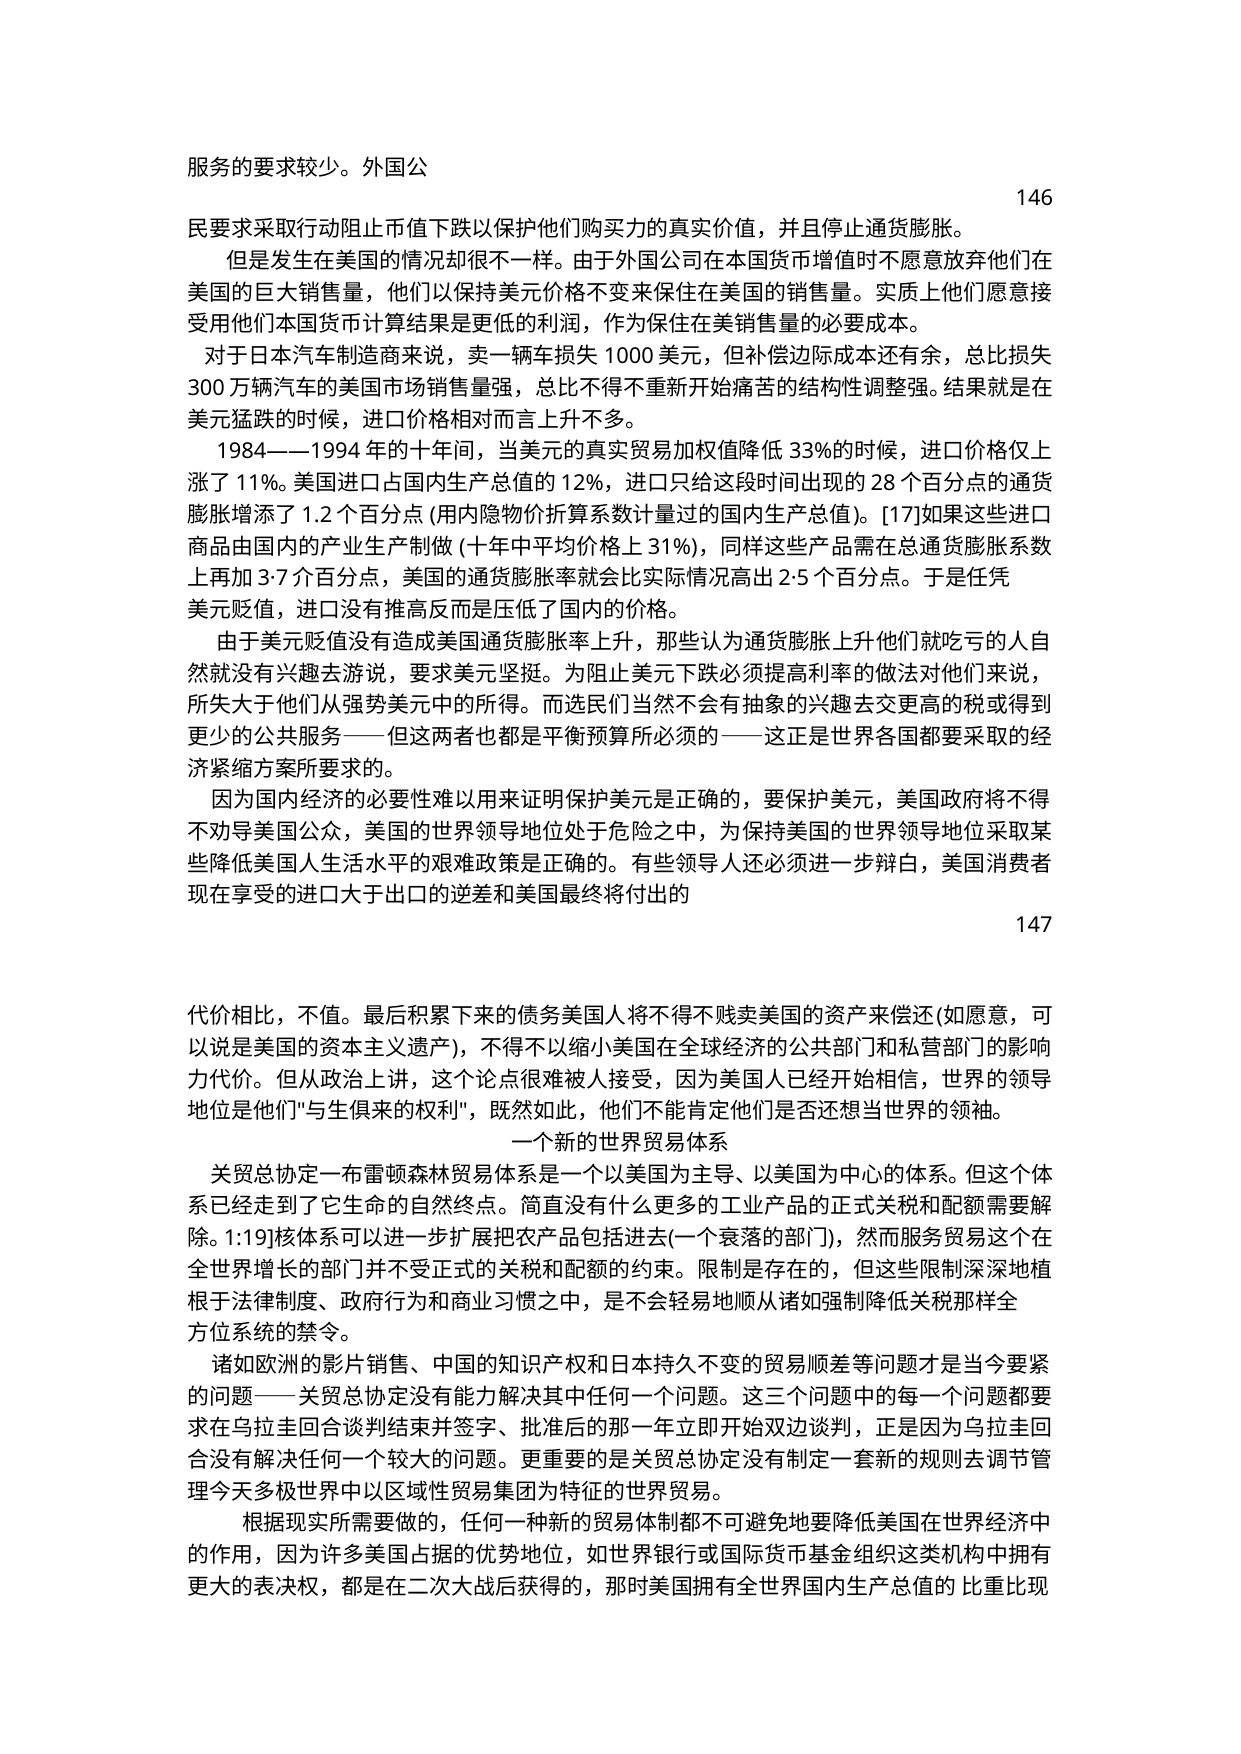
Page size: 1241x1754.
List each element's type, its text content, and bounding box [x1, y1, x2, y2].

text 方位系统的禁令。 [187, 1315, 1053, 1347]
text 关贸总协定一布雷顿森林贸易体系是一个以美国为主导、以美国为中心的体系。但这个体系已经走到了它生命的自然终点。简直没有什么更多的工业产品的正式关税和配额需要解除。1:19]核体系可以进一步扩展把农产品包括进去(一个衰落的部门)，然而服务贸易这个在全世界增长的部门并不受正式的关税和配额的约束。限制是存在的，但这些限制深深地植根于法律制度、政府行为和商业习惯之中，是不会轻易地顺从诸如强制降低关税那样全 [187, 1157, 1053, 1315]
text 民要求采取行动阻止币值下跌以保护他们购买力的真实价值，并且停止通货膨胀。 [187, 211, 1053, 243]
text 一个新的世界贸易体系 [187, 1125, 1053, 1157]
text 因为国内经济的必要性难以用来证明保护美元是正确的，要保护美元，美国政府将不得不劝导美国公众，美国的世界领导地位处于危险之中，为保持美国的世界领导地位采取某些降低美国人生活水平的艰难政策是正确的。有些领导人还必须进一步辩白，美国消费者现在享受的进口大于出口的逆差和美国最终将付出的 [187, 782, 1053, 909]
text 由于美元贬值没有造成美国通货膨胀率上升，那些认为通货膨胀上升他们就吃亏的人自然就没有兴趣去游说，要求美元坚挺。为阻止美元下跌必须提高利率的做法对他们来说，所失大于他们从强势美元中的所得。而选民们当然不会有抽象的兴趣去交更高的税或得到更少的公共服务——但这两者也都是平衡预算所必须的——这正是世界各国都要采取的经济紧缩方案所要求的。 [187, 624, 1053, 782]
text 代价相比，不值。最后积累下来的债务美国人将不得不贱卖美国的资产来偿还(如愿意，可以说是美国的资本主义遗产)，不得不以缩小美国在全球经济的公共部门和私营部门的影响力代价。但从政治上讲，这个论点很难被人接受，因为美国人已经开始相信，世界的领导地位是他们"与生俱来的权利"，既然如此，他们不能肯定他们是否还想当世界的领袖。 [187, 998, 1053, 1125]
text 根据现实所需要做的，任何一种新的贸易体制都不可避免地要降低美国在世界经济中的作用，因为许多美国占据的优势地位，如世界银行或国际货币基金组织这类机构中拥有更大的表决权，都是在二次大战后获得的，那时美国拥有全世界国内生产总值的 比重比现 [187, 1505, 1053, 1600]
text 对于日本汽车制造商来说，卖一辆车损失1000美元，但补偿边际成本还有余，总比损失300万辆汽车的美国市场销售量强，总比不得不重新开始痛苦的结构性调整强。结果就是在美元猛跌的时候，进口价格相对而言上升不多。 [187, 338, 1053, 433]
text 1984——1994年的十年间，当美元的真实贸易加权值降低33%的时候，进口价格仅上涨了11%。美国进口占国内生产总值的12%，进口只给这段时间出现的28个百分点的通货膨胀增添了1.2个百分点 (用内隐物价折算系数计量过的国内生产总值)。[17]如果这些进口商品由国内的产业生产制做 (十年中平均价格上31%)，同样这些产品需在总通货膨胀系数上再加3·7介百分点，美国的通货膨胀率就会比实际情况高出2·5个百分点。于是任凭 [187, 433, 1053, 592]
text 美元贬值，进口没有推高反而是压低了国内的价格。 [187, 592, 1053, 624]
text 诸如欧洲的影片销售、中国的知识产权和日本持久不变的贸易顺差等问题才是当今要紧的问题——关贸总协定没有能力解决其中任何一个问题。这三个问题中的每一个问题都要求在乌拉圭回合谈判结束并签字、批准后的那一年立即开始双边谈判，正是因为乌拉圭回合没有解决任何一个较大的问题。更重要的是关贸总协定没有制定一套新的规则去调节管理今天多极世界中以区域性贸易集团为特征的世界贸易。 [187, 1347, 1053, 1505]
text 服务的要求较少。外国公 [187, 150, 1053, 182]
text 147 [187, 909, 1053, 939]
text 但是发生在美国的情况却很不一样。由于外国公司在本国货币增值时不愿意放弃他们在美国的巨大销售量，他们以保持美元价格不变来保住在美国的销售量。实质上他们愿意接受用他们本国货币计算结果是更低的利润，作为保住在美销售量的必要成本。 [187, 243, 1053, 338]
text 146 [187, 182, 1053, 211]
